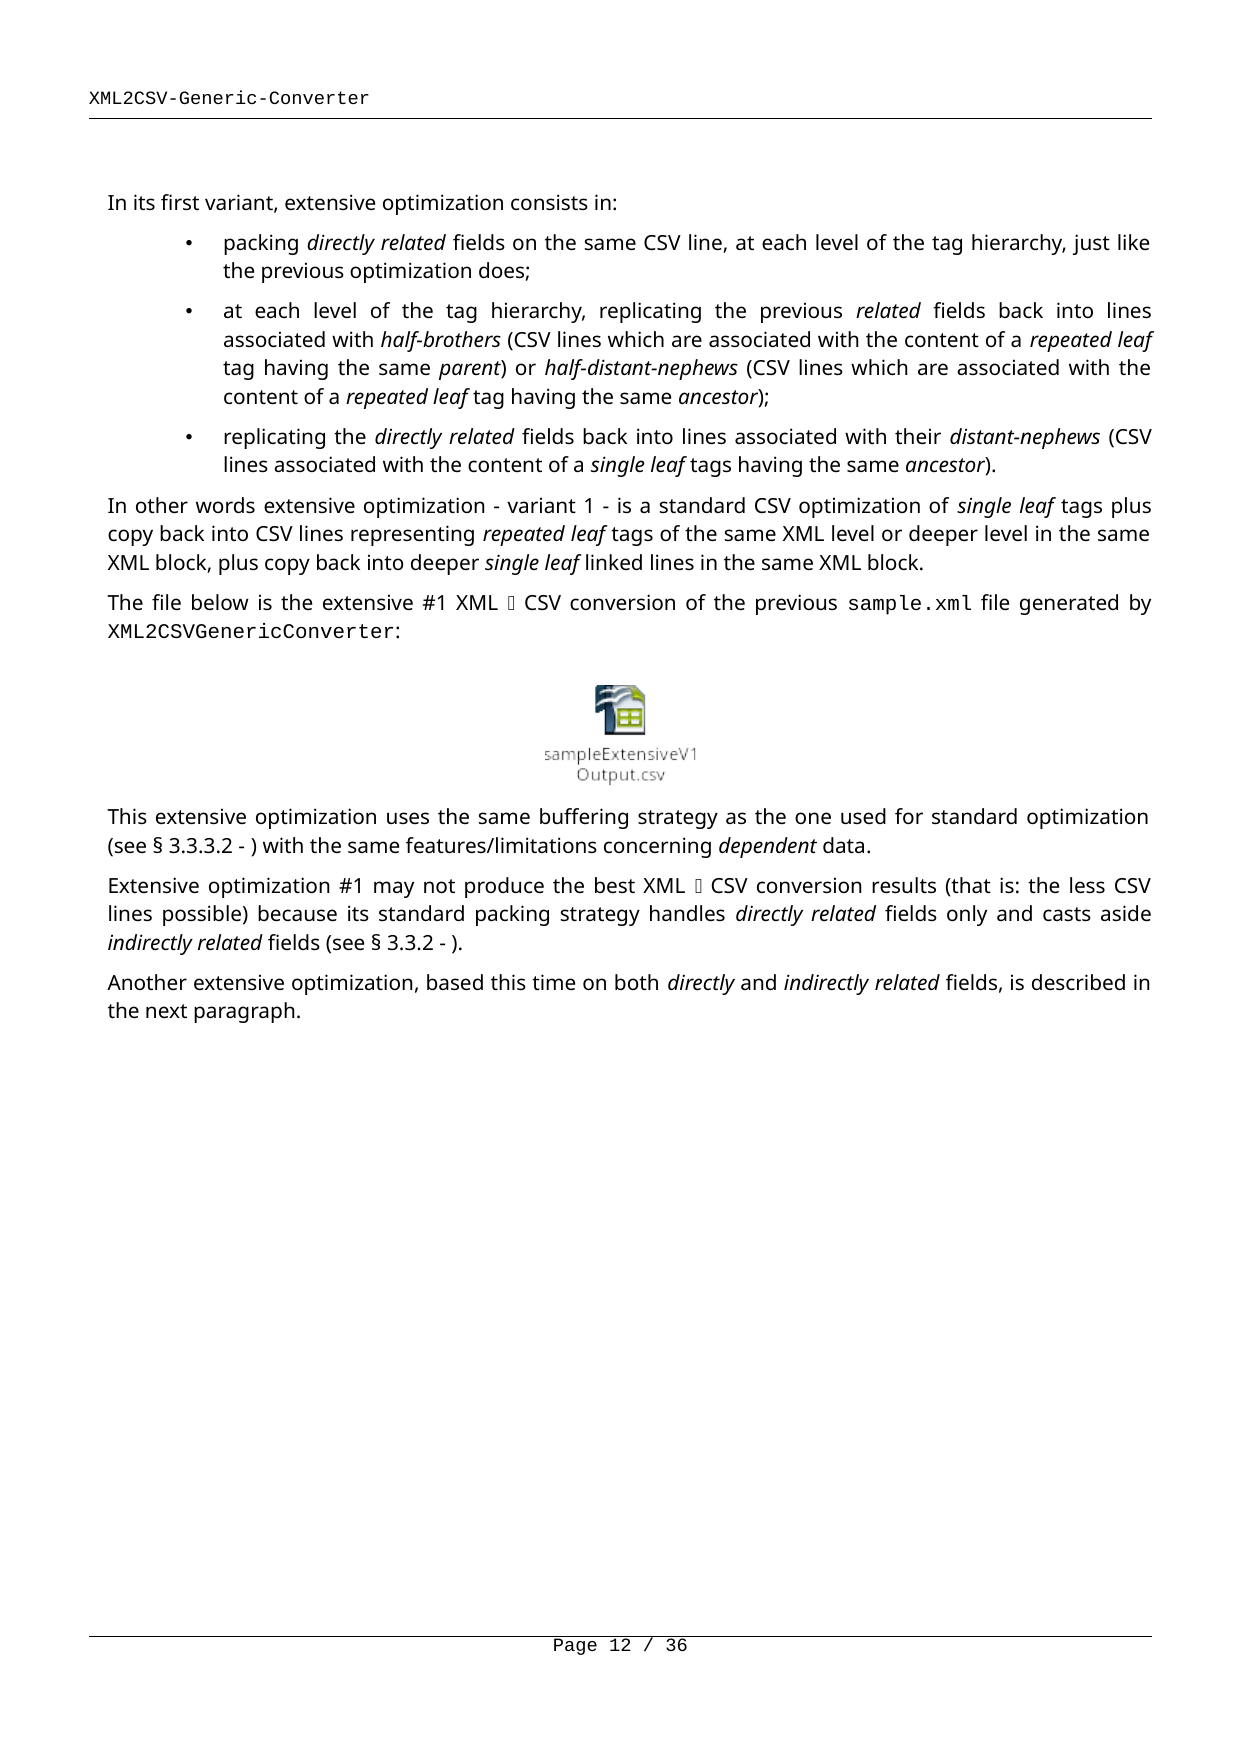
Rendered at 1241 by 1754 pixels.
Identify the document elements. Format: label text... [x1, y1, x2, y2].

list replicating the directly related fields back into lines associated with their distant-nephews (CSV lines associated with the content of a single leaf tags having the same ancestor). [185, 422, 1152, 479]
text In other words extensive optimization - variant 1 - is a standard CSV optimization of single leaf tags plus copy back into CSV lines representing repeated leaf tags of the same XML level or deeper level in the same XML block, plus copy back into deeper single leaf linked lines in the same XML block. [107, 491, 1152, 576]
list at each level of the tag hierarchy, replicating the previous related fields back into lines associated with half-brothers (CSV lines which are associated with the content of a repeated leaf tag having the same parent) or half-distant-nephews (CSV lines which are associated with the content of a repeated leaf tag having the same ancestor); [185, 297, 1152, 410]
list packing directly related fields on the same CSV line, at each level of the tag hierarchy, just like the previous optimization does; [185, 228, 1152, 285]
text The file below is the extensive #1 XML _ CSV conversion of the previous sample.xml file generated by XML2CSVGenericConverter: [107, 588, 1152, 645]
text This extensive optimization uses the same buffering strategy as the one used for standard optimization (see § 3.3.3.2 - ) with the same features/limitations concerning dependent data. [107, 697, 1152, 859]
text Extensive optimization #1 may not produce the best XML _ CSV conversion results (that is: the less CSV lines possible) because its standard packing strategy handles directly related fields only and casts aside indirectly related fields (see § 3.3.2 - ). [107, 871, 1152, 956]
text In its first variant, extensive optimization consists in: [107, 188, 1152, 216]
text Another extensive optimization, based this time on both directly and indirectly related fields, is described in the next paragraph. [107, 968, 1152, 1025]
